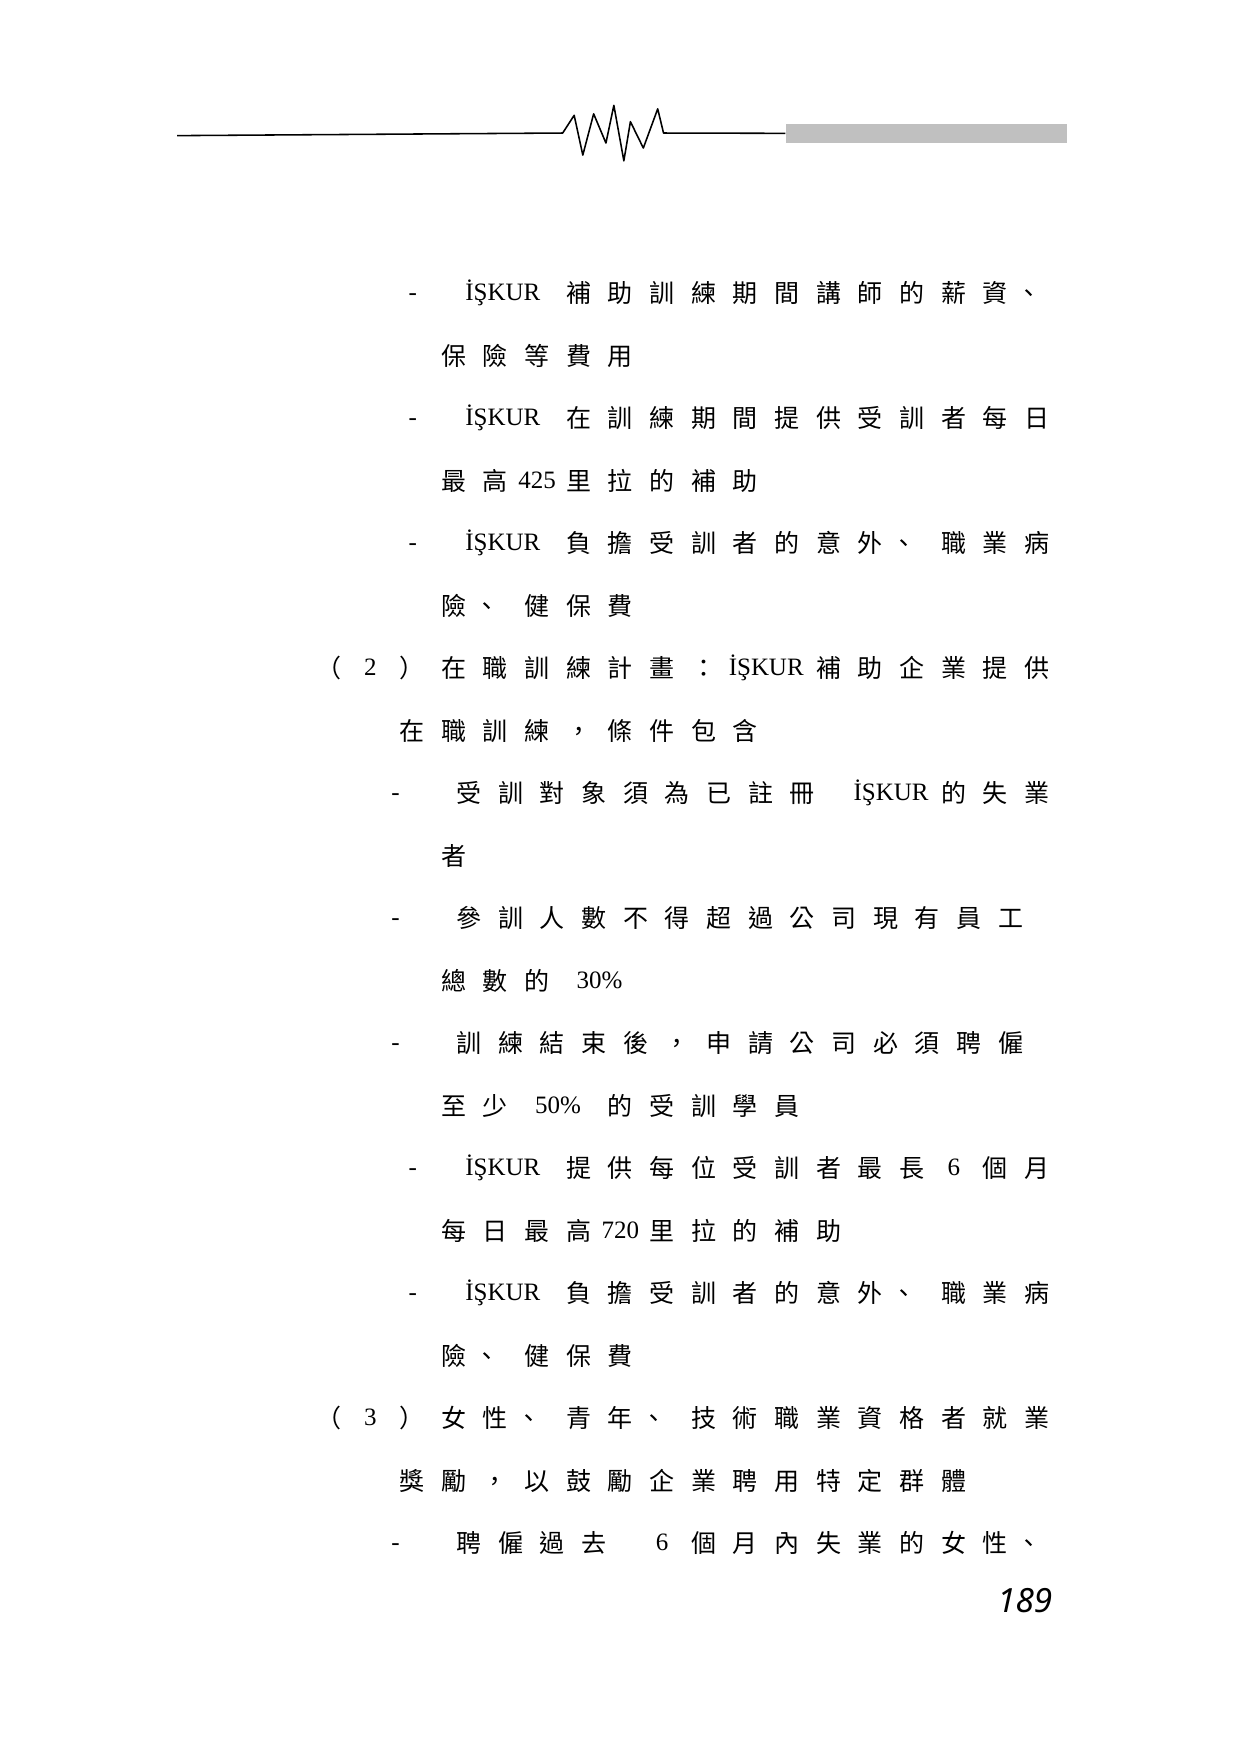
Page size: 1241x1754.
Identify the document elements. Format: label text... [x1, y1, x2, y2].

text （3）女性、青年、技術職業資格者就業獎勵，以鼓勵企業聘用特定群體 [306, 1375, 1058, 1500]
text - İŞKUR提供每位受訓者最長6個月每日最高720里拉的補助 [367, 1125, 1058, 1250]
text - İŞKUR補助訓練期間講師的薪資、保險等費用 [367, 250, 1058, 375]
text - İŞKUR負擔受訓者的意外、職業病險、健保費 [367, 1250, 1058, 1375]
text - 參訓人數不得超過公司現有員工總數的30% [367, 875, 1058, 1000]
text - İŞKUR在訓練期間提供受訓者每日最高425里拉的補助 [367, 375, 1058, 500]
text - İŞKUR負擔受訓者的意外、職業病險、健保費 [367, 500, 1058, 625]
text （2）在職訓練計畫：İŞKUR補助企業提供在職訓練，條件包含 [306, 625, 1058, 750]
text - 聘僱過去6個月內失業的女性、 [367, 1500, 1058, 1563]
text - 受訓對象須為已註冊İŞKUR的失業者 [367, 750, 1058, 875]
text - 訓練結束後，申請公司必須聘僱至少50%的受訓學員 [367, 1000, 1058, 1125]
